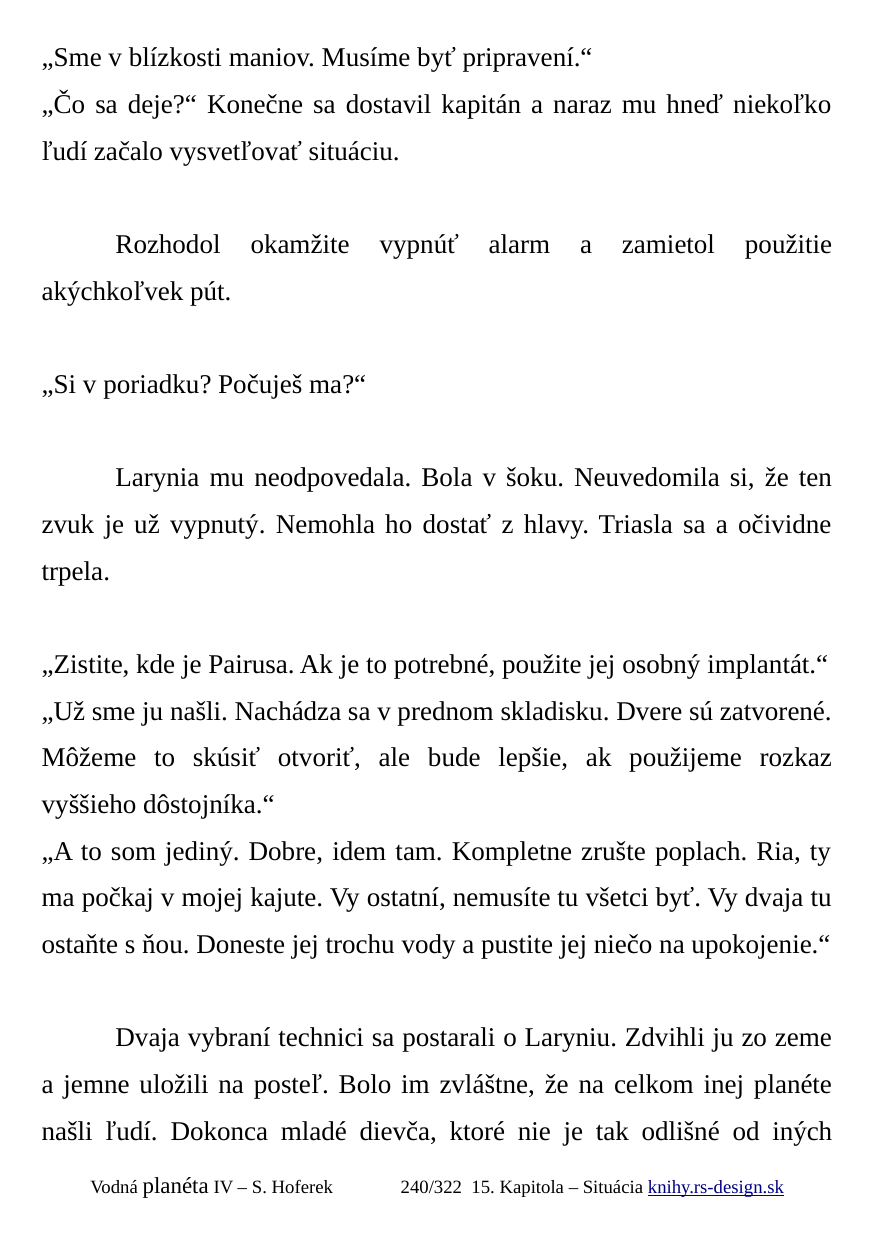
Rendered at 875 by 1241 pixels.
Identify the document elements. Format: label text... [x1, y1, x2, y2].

text Rozhodol okamžite vypnúť alarm a zamietol použitie akýchkoľvek pút. [41, 228, 833, 306]
text „Zistite, kde je Pairusa. Ak je to potrebné, použite jej osobný implantát.“ [41, 648, 833, 679]
text „Si v poriadku? Počuješ ma?“ [41, 368, 833, 399]
text Larynia mu neodpovedala. Bola v šoku. Neuvedomila si, že ten zvuk je už vypnutý. Nemohla ho dostať z hlavy. Triasla sa a očividne trpela. [41, 461, 833, 586]
text „Sme v blízkosti maniov. Musíme byť pripravení.“ [41, 41, 833, 72]
text Dvaja vybraní technici sa postarali o Laryniu. Zdvihli ju zo zeme a jemne uložili na posteľ. Bolo im zvláštne, že na celkom inej planéte našli ľudí. Dokonca mladé dievča, ktoré nie je tak odlišné od iných [41, 1021, 833, 1146]
text „Už sme ju našli. Nachádza sa v prednom skladisku. Dvere sú zatvorené. Môžeme to skúsiť otvoriť, ale bude lepšie, ak použijeme rozkaz vyššieho dôstojníka.“ [41, 695, 833, 819]
text „A to som jediný. Dobre, idem tam. Kompletne zrušte poplach. Ria, ty ma počkaj v mojej kajute. Vy ostatní, nemusíte tu všetci byť. Vy dvaja tu ostaňte s ňou. Doneste jej trochu vody a pustite jej niečo na upokojenie.“ [41, 835, 833, 959]
text „Čo sa deje?“ Konečne sa dostavil kapitán a naraz mu hneď niekoľko ľudí začalo vysvetľovať situáciu. [41, 88, 833, 166]
